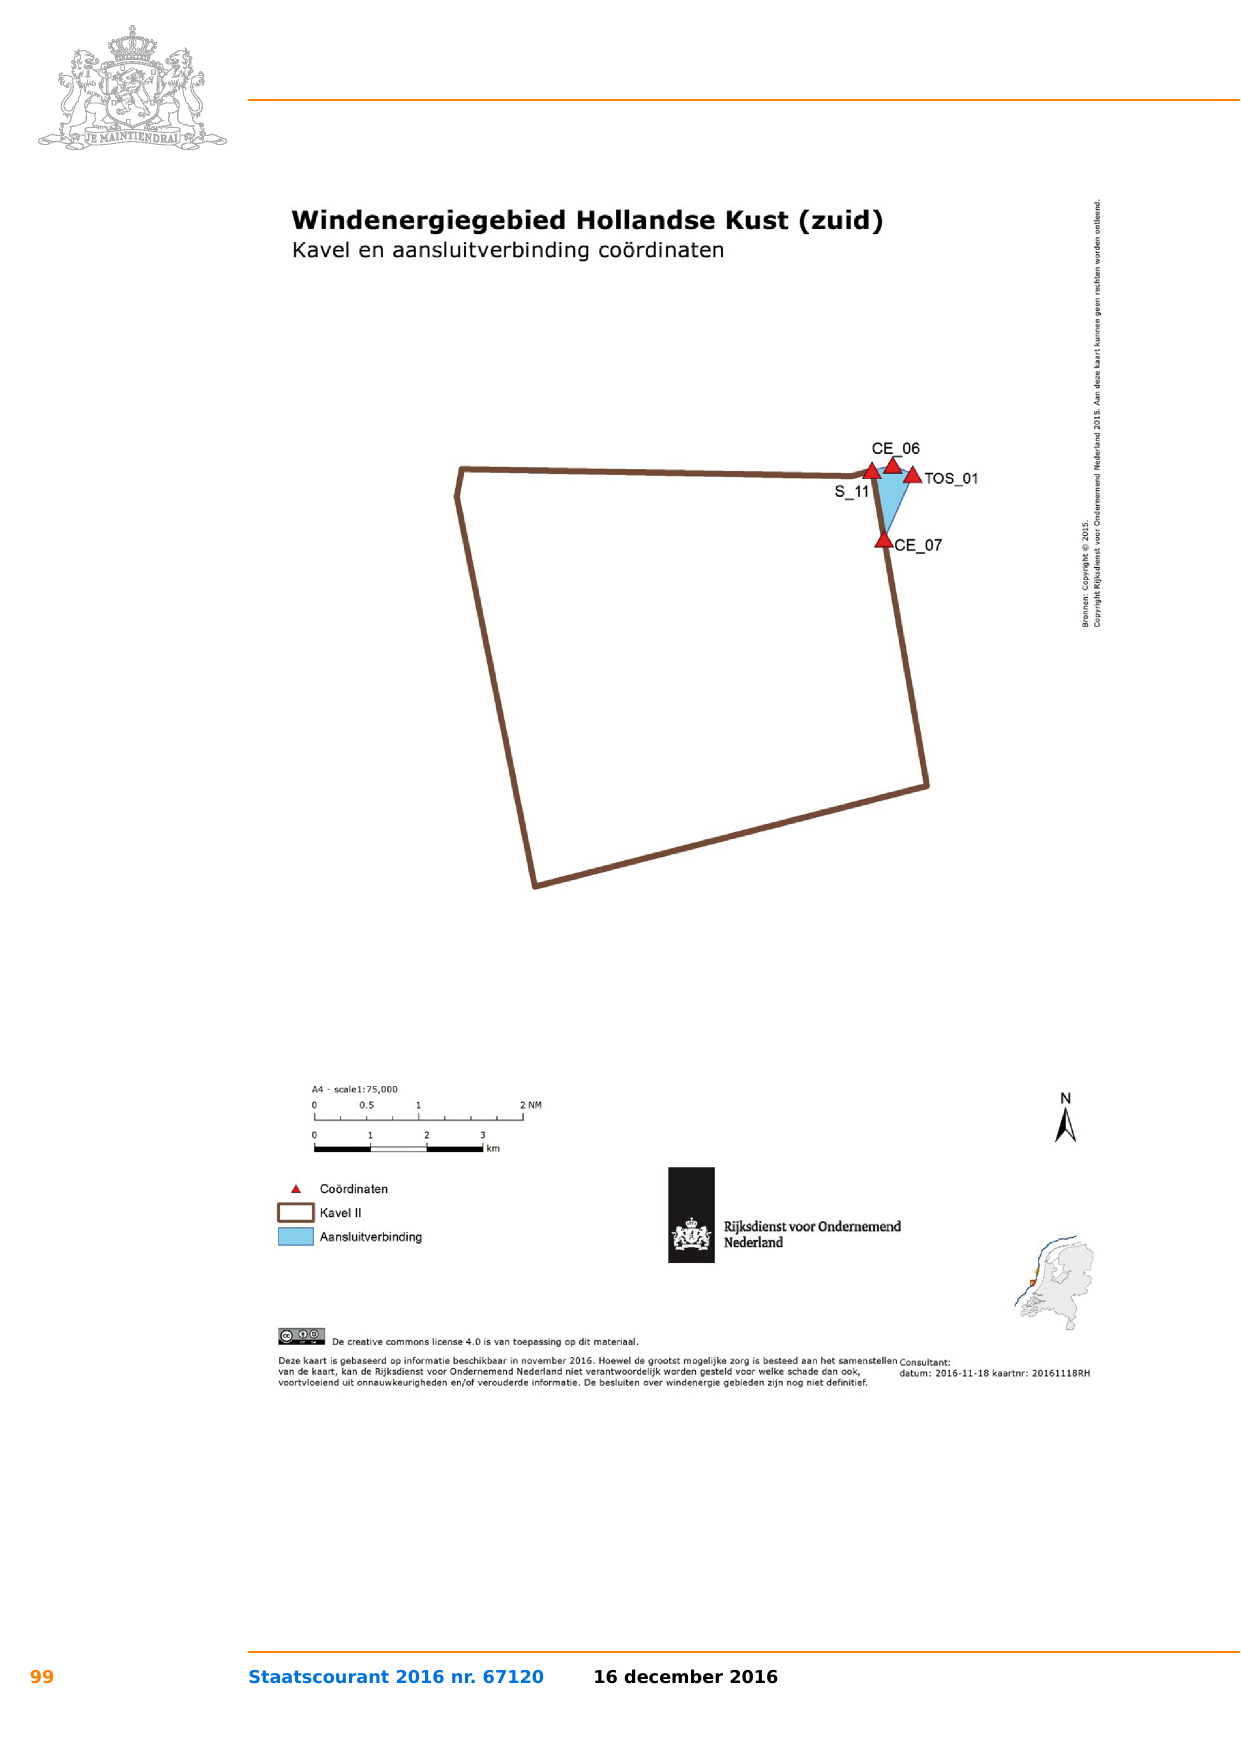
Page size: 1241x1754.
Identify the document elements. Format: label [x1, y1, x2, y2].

picture [248, 155, 1134, 1407]
picture [38, 25, 227, 150]
